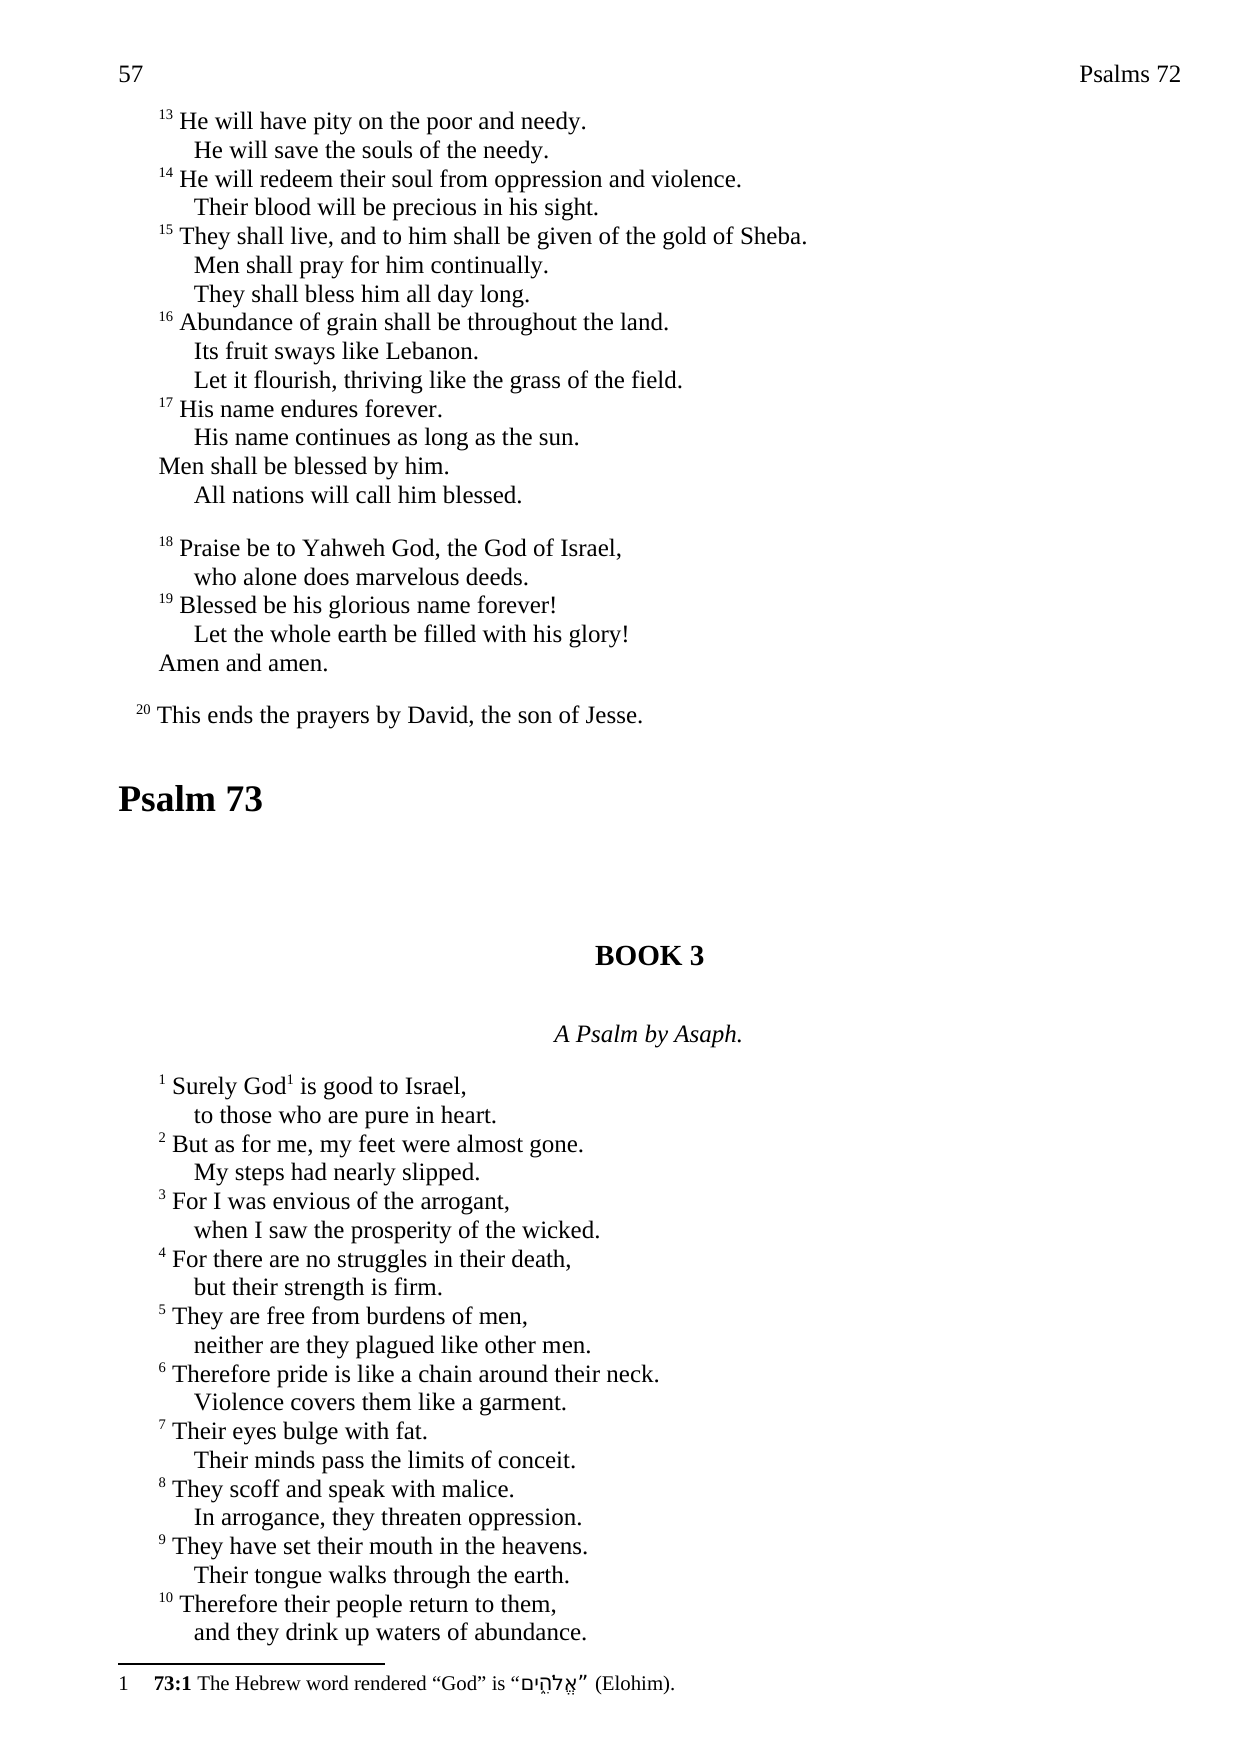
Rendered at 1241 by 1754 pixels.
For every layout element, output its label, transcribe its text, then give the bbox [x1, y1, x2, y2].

text 1 Surely God is good to Israel, [158, 1071, 1181, 1100]
text 20 This ends the prayers by David, the son of Jesse. [118, 701, 1181, 729]
text Amen and amen. [158, 648, 1181, 677]
text and they drink up waters of abundance. [194, 1617, 1181, 1646]
text who alone does marvelous deeds. [194, 562, 1181, 590]
text 18 Praise be to Yahweh God, the God of Israel, [158, 533, 1181, 562]
text BOOK 3 [118, 938, 1181, 971]
text He will save the souls of the needy. [194, 135, 1181, 164]
text Their tongue walks through the earth. [194, 1560, 1181, 1589]
text 5 They are free from burdens of men, [158, 1301, 1181, 1330]
text neither are they plagued like other men. [194, 1330, 1181, 1359]
text Violence covers them like a garment. [194, 1387, 1181, 1416]
text 15 They shall live, and to him shall be given of the gold of Sheba. [158, 221, 1181, 250]
text when I saw the prosperity of the wicked. [194, 1215, 1181, 1244]
text 7 Their eyes bulge with fat. [158, 1416, 1181, 1445]
text to those who are pure in heart. [194, 1100, 1181, 1129]
text 6 Therefore pride is like a chain around their neck. [158, 1359, 1181, 1387]
text 9 They have set their mouth in the heavens. [158, 1531, 1181, 1560]
text Its fruit sways like Lebanon. [194, 336, 1181, 365]
text His name continues as long as the sun. [194, 422, 1181, 451]
text 17 His name endures forever. [158, 394, 1181, 422]
text 19 Blessed be his glorious name forever! [158, 590, 1181, 619]
text All nations will call him blessed. [194, 480, 1181, 509]
text In arrogance, they threaten oppression. [194, 1502, 1181, 1531]
text 10 Therefore their people return to them, [158, 1589, 1181, 1617]
text Let it flourish, thriving like the grass of the field. [194, 365, 1181, 394]
text 4 For there are no struggles in their death, [158, 1244, 1181, 1272]
text Psalm 73 [118, 777, 1181, 820]
text 73:1 The Hebrew word rendered “God” is “אֱלֹהִ֑ים” (Elohim). [118, 1671, 1181, 1695]
text 13 He will have pity on the poor and needy. [158, 106, 1181, 135]
text 3 For I was envious of the arrogant, [158, 1186, 1181, 1215]
text They shall bless him all day long. [194, 279, 1181, 307]
text 8 They scoff and speak with malice. [158, 1474, 1181, 1502]
text My steps had nearly slipped. [194, 1157, 1181, 1186]
text Their minds pass the limits of conceit. [194, 1445, 1181, 1474]
text but their strength is firm. [194, 1272, 1181, 1301]
text Men shall pray for him continually. [194, 250, 1181, 279]
text Let the whole earth be filled with his glory! [194, 619, 1181, 648]
text 14 He will redeem their soul from oppression and violence. [158, 164, 1181, 192]
text A Psalm by Asaph. [118, 1019, 1181, 1047]
text 2 But as for me, my feet were almost gone. [158, 1129, 1181, 1157]
text Their blood will be precious in his sight. [194, 192, 1181, 221]
text Men shall be blessed by him. [158, 451, 1181, 480]
text 16 Abundance of grain shall be throughout the land. [158, 307, 1181, 336]
